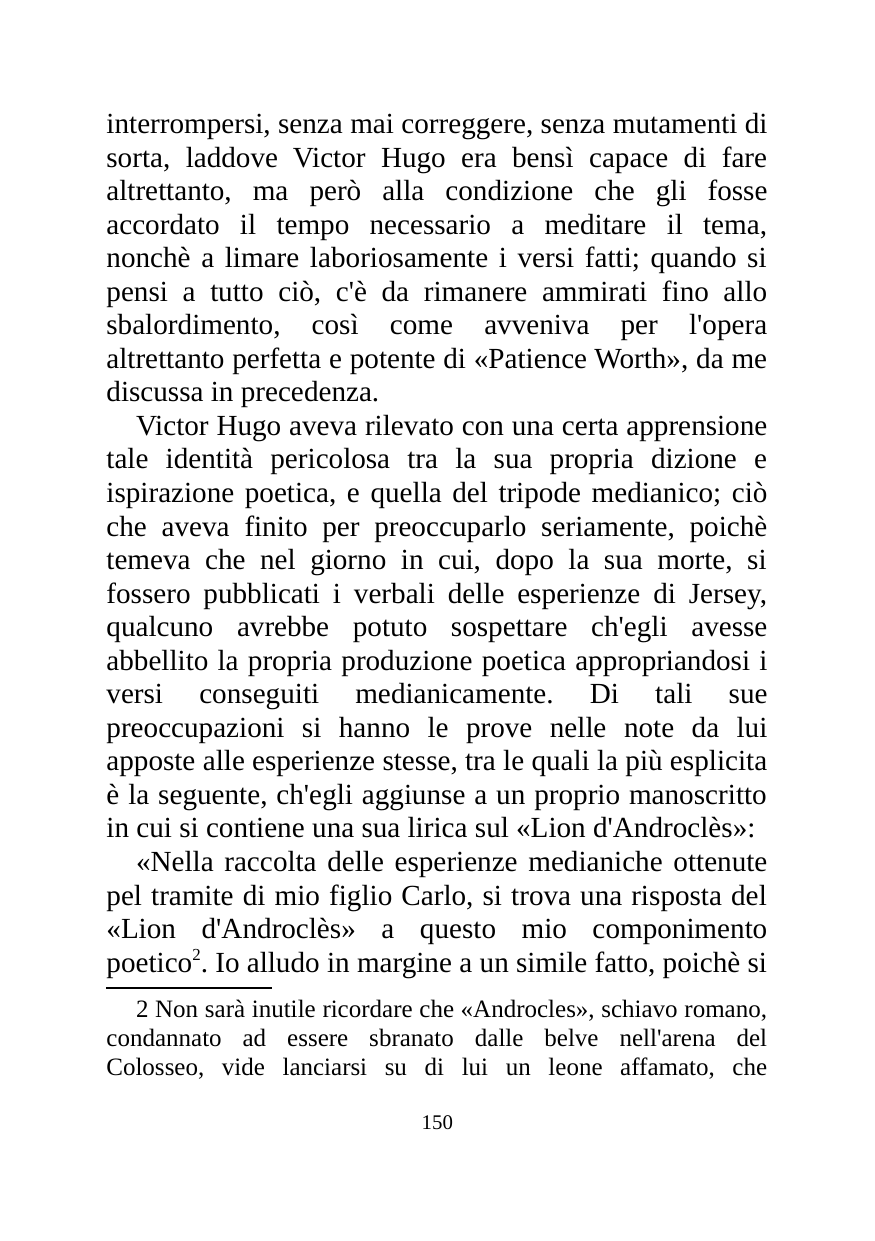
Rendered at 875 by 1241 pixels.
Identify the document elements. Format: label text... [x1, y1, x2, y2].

text Victor Hugo aveva rilevato con una certa apprensione tale identità pericolosa tra la sua propria dizione e ispirazione poetica, e quella del tripode medianico; ciò che aveva finito per preoccuparlo seriamente, poichè temeva che nel giorno in cui, dopo la sua morte, si fossero pubblicati i verbali delle esperienze di Jersey, qualcuno avrebbe potuto sospettare ch'egli avesse abbellito la propria produzione poetica appropriandosi i versi conseguiti medianicamente. Di tali sue preoccupazioni si hanno le prove nelle note da lui apposte alle esperienze stesse, tra le quali la più esplicita è la seguente, ch'egli aggiunse a un proprio manoscritto in cui si contiene una sua lirica sul «Lion d'Androclès»: [106, 408, 768, 844]
text «Nella raccolta delle esperienze medianiche ottenute pel tramite di mio figlio Carlo, si trova una risposta del «Lion d'Androclès» a questo mio componimento poetico. Io alludo in margine a un simile fatto, poichè si [106, 844, 768, 978]
text Non sarà inutile ricordare che «Androcles», schiavo romano, condannato ad essere sbranato dalle belve nell'arena del Colosseo, vide lanciarsi su di lui un leone affamato, che [106, 994, 768, 1080]
text interrompersi, senza mai correggere, senza mutamenti di sorta, laddove Victor Hugo era bensì capace di fare altrettanto, ma però alla condizione che gli fosse accordato il tempo necessario a meditare il tema, nonchè a limare laboriosamente i versi fatti; quando si pensi a tutto ciò, c'è da rimanere ammirati fino allo sbalordimento, così come avveniva per l'opera altrettanto perfetta e potente di «Patience Worth», da me discussa in precedenza. [106, 106, 768, 408]
